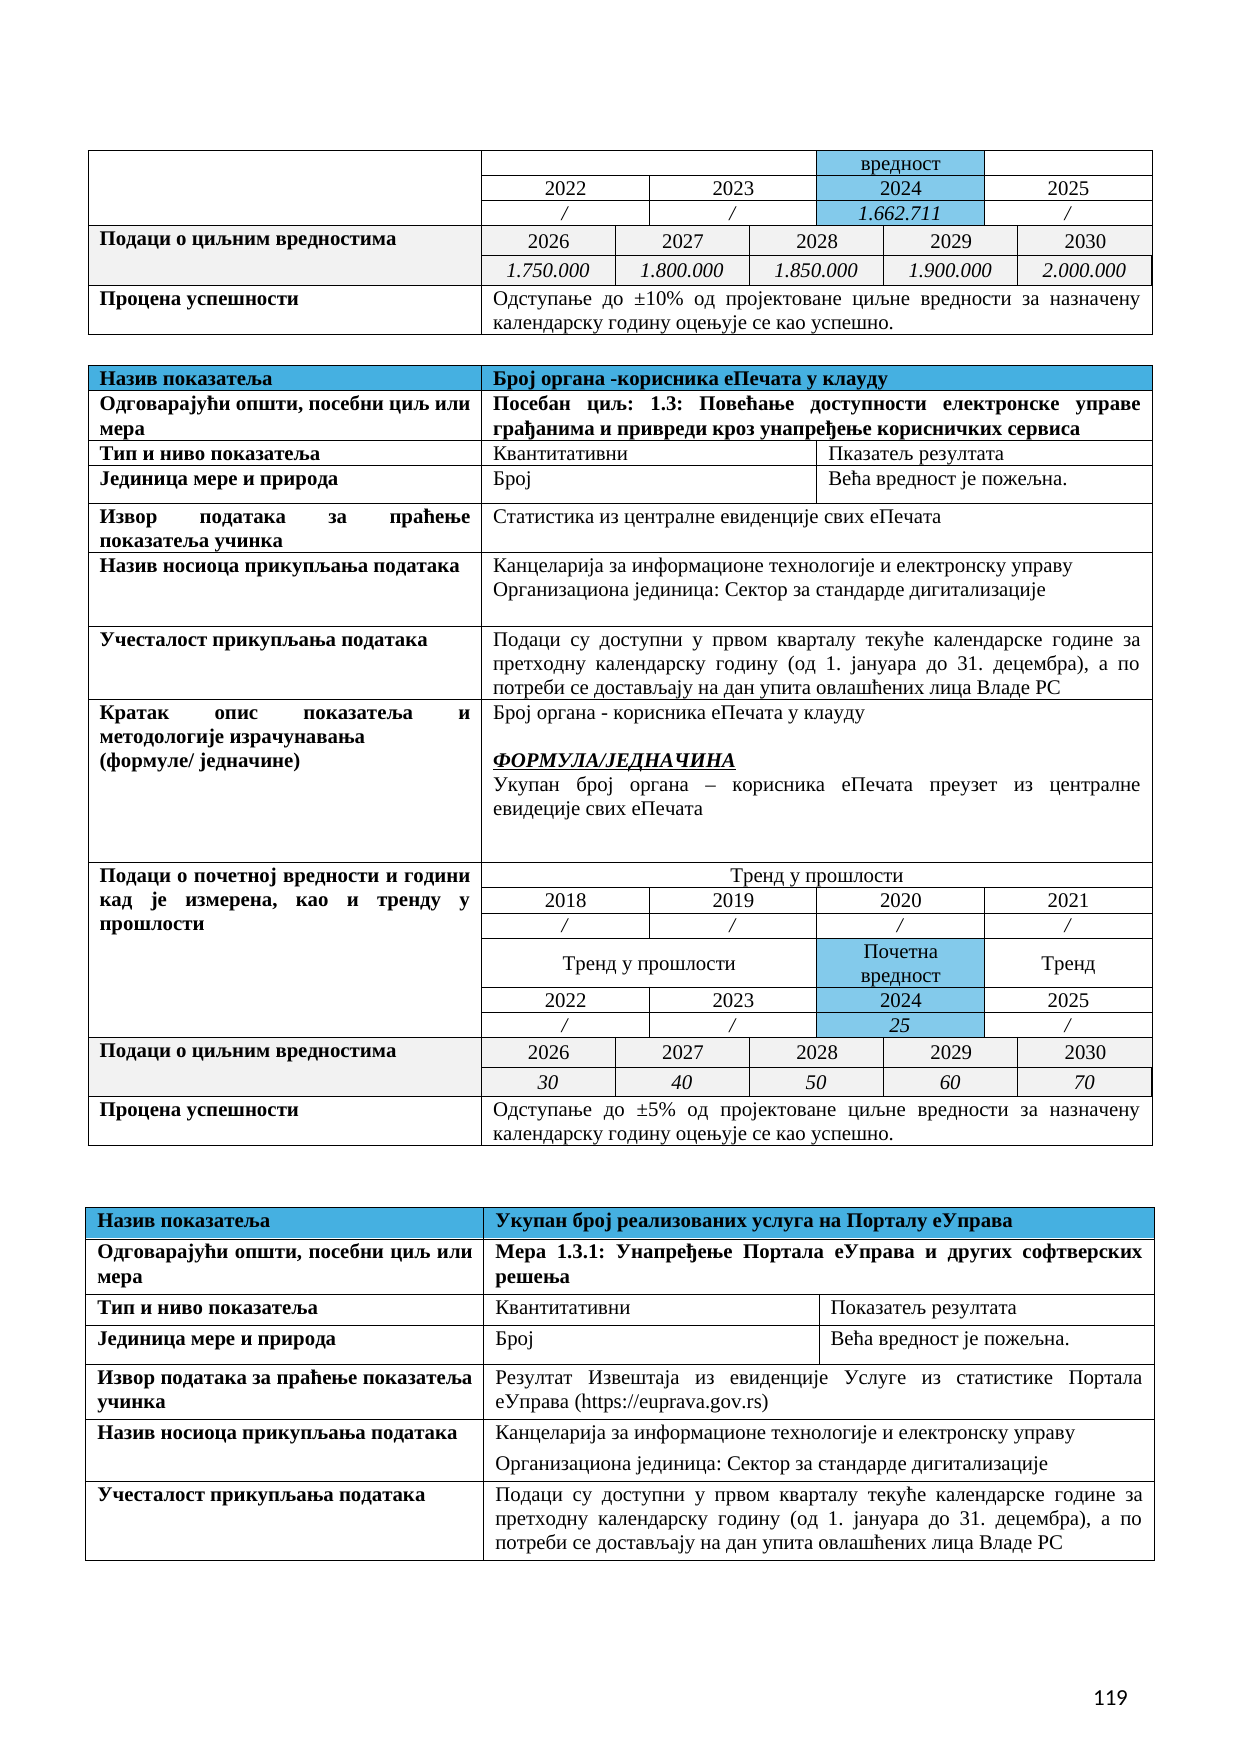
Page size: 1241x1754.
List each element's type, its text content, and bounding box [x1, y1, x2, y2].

table_cell / [817, 914, 984, 937]
table_cell 2026 [482, 1038, 615, 1067]
table_cell Подаци о циљним вредностима [89, 226, 481, 285]
table_cell 2021 [985, 888, 1152, 912]
table_cell Назив носиоца прикупљања података [86, 1420, 483, 1481]
table_cell Квантитативни [484, 1295, 819, 1325]
table_cell Учесталост прикупљања података [86, 1482, 483, 1560]
table_cell Квантитативни [482, 441, 816, 464]
table_cell Процена успешности [89, 1097, 481, 1145]
table_cell 2.000.000 [1018, 256, 1151, 285]
table_cell 2023 [650, 988, 816, 1012]
table_cell 2029 [884, 226, 1017, 255]
table_cell Већа вредност је пожељна. [817, 466, 1152, 503]
table_cell Подаци о почетној вредности и години кад је измерена, као и тренду у прошлости [89, 863, 481, 1037]
table_cell Назив носиоца прикупљања података [89, 553, 481, 626]
table_cell 1.900.000 [884, 256, 1017, 285]
table_cell Тренд [985, 939, 1152, 987]
table_cell 2029 [884, 1038, 1017, 1067]
table_cell / [650, 1013, 816, 1037]
table_cell / [482, 201, 649, 225]
table_cell 2030 [1018, 226, 1152, 255]
table_cell Канцеларија за информационе технологије и електронску управу Организациона јединица: Сектор за стандарде дигитализације [482, 553, 1152, 626]
table_cell 2022 [482, 176, 649, 200]
table_cell Кратак опис показатеља и методологије израчунавања (формуле/ једначине) [89, 700, 481, 862]
table_cell 2019 [650, 888, 816, 912]
table_header Назив показатеља [86, 1208, 483, 1238]
table_cell / [650, 201, 816, 225]
table_cell Процена успешности [89, 286, 481, 334]
table_cell Показатељ резултата [820, 1295, 1154, 1325]
table_cell / [482, 914, 649, 937]
table_cell Подаци су доступни у првом кварталу текуће календарске године за претходну календарску годину (од 1. јануара до 31. децембра), а по потреби се достављају на дан упита овлашћених лица Владе РС [482, 627, 1152, 699]
table_cell 2026 [482, 226, 615, 255]
table_cell 2025 [985, 988, 1152, 1012]
table_cell 50 [750, 1068, 883, 1096]
table_cell Тренд у прошлости [482, 939, 816, 987]
table_cell Тип и ниво показатеља [89, 441, 481, 464]
table_cell / [482, 1013, 649, 1037]
table_cell Одговарајући општи, посебни циљ или мера [86, 1240, 483, 1294]
table_cell 2028 [750, 1038, 883, 1067]
table_cell 2027 [616, 226, 749, 255]
table_cell Резултат Извештаја из евиденције Услуге из статистике Портала еУправа (https://euprava.gov.rs) [484, 1365, 1154, 1419]
table_cell Јединица мере и природа [86, 1326, 483, 1364]
table_header Укупан број реализованих услуга на Порталу еУправа [484, 1208, 1154, 1238]
table_cell 2020 [817, 888, 984, 912]
table_cell 2027 [616, 1038, 749, 1067]
table_cell 25 [817, 1013, 984, 1037]
table_cell 2023 [650, 176, 816, 200]
table_header Број органа -корисника еПечата у клауду [482, 366, 1152, 390]
table_cell Одступање до ±5% од пројектоване циљне вредности за назначену календарску годину оцењује се као успешно. [482, 1097, 1152, 1145]
table_cell 1.750.000 [482, 256, 615, 285]
table_cell / [985, 1013, 1152, 1037]
table_header Назив показатеља [89, 366, 481, 390]
table_cell Тип и ниво показатеља [86, 1295, 483, 1325]
table_cell 2018 [482, 888, 649, 912]
table_cell / [985, 201, 1152, 225]
table_cell Већа вредност је пожељна. [820, 1326, 1154, 1364]
table_cell 2030 [1018, 1038, 1152, 1067]
table_cell / [985, 914, 1152, 937]
table_cell 40 [616, 1068, 749, 1096]
table_cell Учесталост прикупљања података [89, 627, 481, 699]
table_cell 1.662.711 [817, 201, 984, 225]
table_cell 1.850.000 [750, 256, 883, 285]
table_cell 2028 [750, 226, 883, 255]
table_cell 30 [482, 1068, 615, 1096]
table_cell Посебан циљ: 1.3: Повећање доступности електронске управе грађанима и привреди кроз унапређење корисничких сервиса [482, 391, 1152, 439]
table_cell Број [484, 1326, 819, 1364]
table_cell Мера 1.3.1: Унапређење Портала еУправа и других софтверских решења [484, 1240, 1154, 1294]
table_cell 1.800.000 [616, 256, 749, 285]
table_cell Тренд у прошлости [482, 863, 1152, 887]
table_cell Статистика из централне евиденције свих еПечата [482, 504, 1152, 552]
table_cell Јединица мере и природа [89, 466, 481, 503]
table_cell Извор података за праћење показатеља учинка [89, 504, 481, 552]
table_cell 2022 [482, 988, 649, 1012]
table_cell 70 [1018, 1068, 1151, 1096]
table_cell Извор података за праћење показатеља учинка [86, 1365, 483, 1419]
table_cell Канцеларија за информационе технологије и електронску управу Организациона јединица: Сектор за стандарде дигитализације [484, 1420, 1154, 1481]
table_cell вредност [817, 151, 984, 175]
table_cell / [650, 914, 816, 937]
table_cell 60 [884, 1068, 1017, 1096]
table_cell [482, 151, 816, 175]
table_cell Подаци су доступни у првом кварталу текуће календарске године за претходну календарску годину (од 1. јануара до 31. децембра), а по потреби се достављају на дан упита овлашћених лица Владе РС [484, 1482, 1154, 1560]
table_cell 2025 [985, 176, 1152, 200]
table_cell Одговарајући општи, посебни циљ или мера [89, 391, 481, 439]
table_cell [985, 151, 1152, 175]
table_cell Почетна вредност [817, 939, 984, 987]
table_cell Пказатељ резултата [817, 441, 1152, 464]
table_cell Број [482, 466, 816, 503]
table_cell 2024 [817, 988, 984, 1012]
table_cell Број органа - корисника еПечата у клауду ФОРМУЛА/ЈЕДНАЧИНА Укупан број органа – корисника еПечата преузет из централне евидеције свих еПечата [482, 700, 1152, 862]
table_cell 2024 [817, 176, 984, 200]
table_cell Одступање до ±10% од пројектоване циљне вредности за назначену календарску годину оцењује се као успешно. [482, 286, 1152, 334]
table_cell Подаци о циљним вредностима [89, 1038, 481, 1096]
